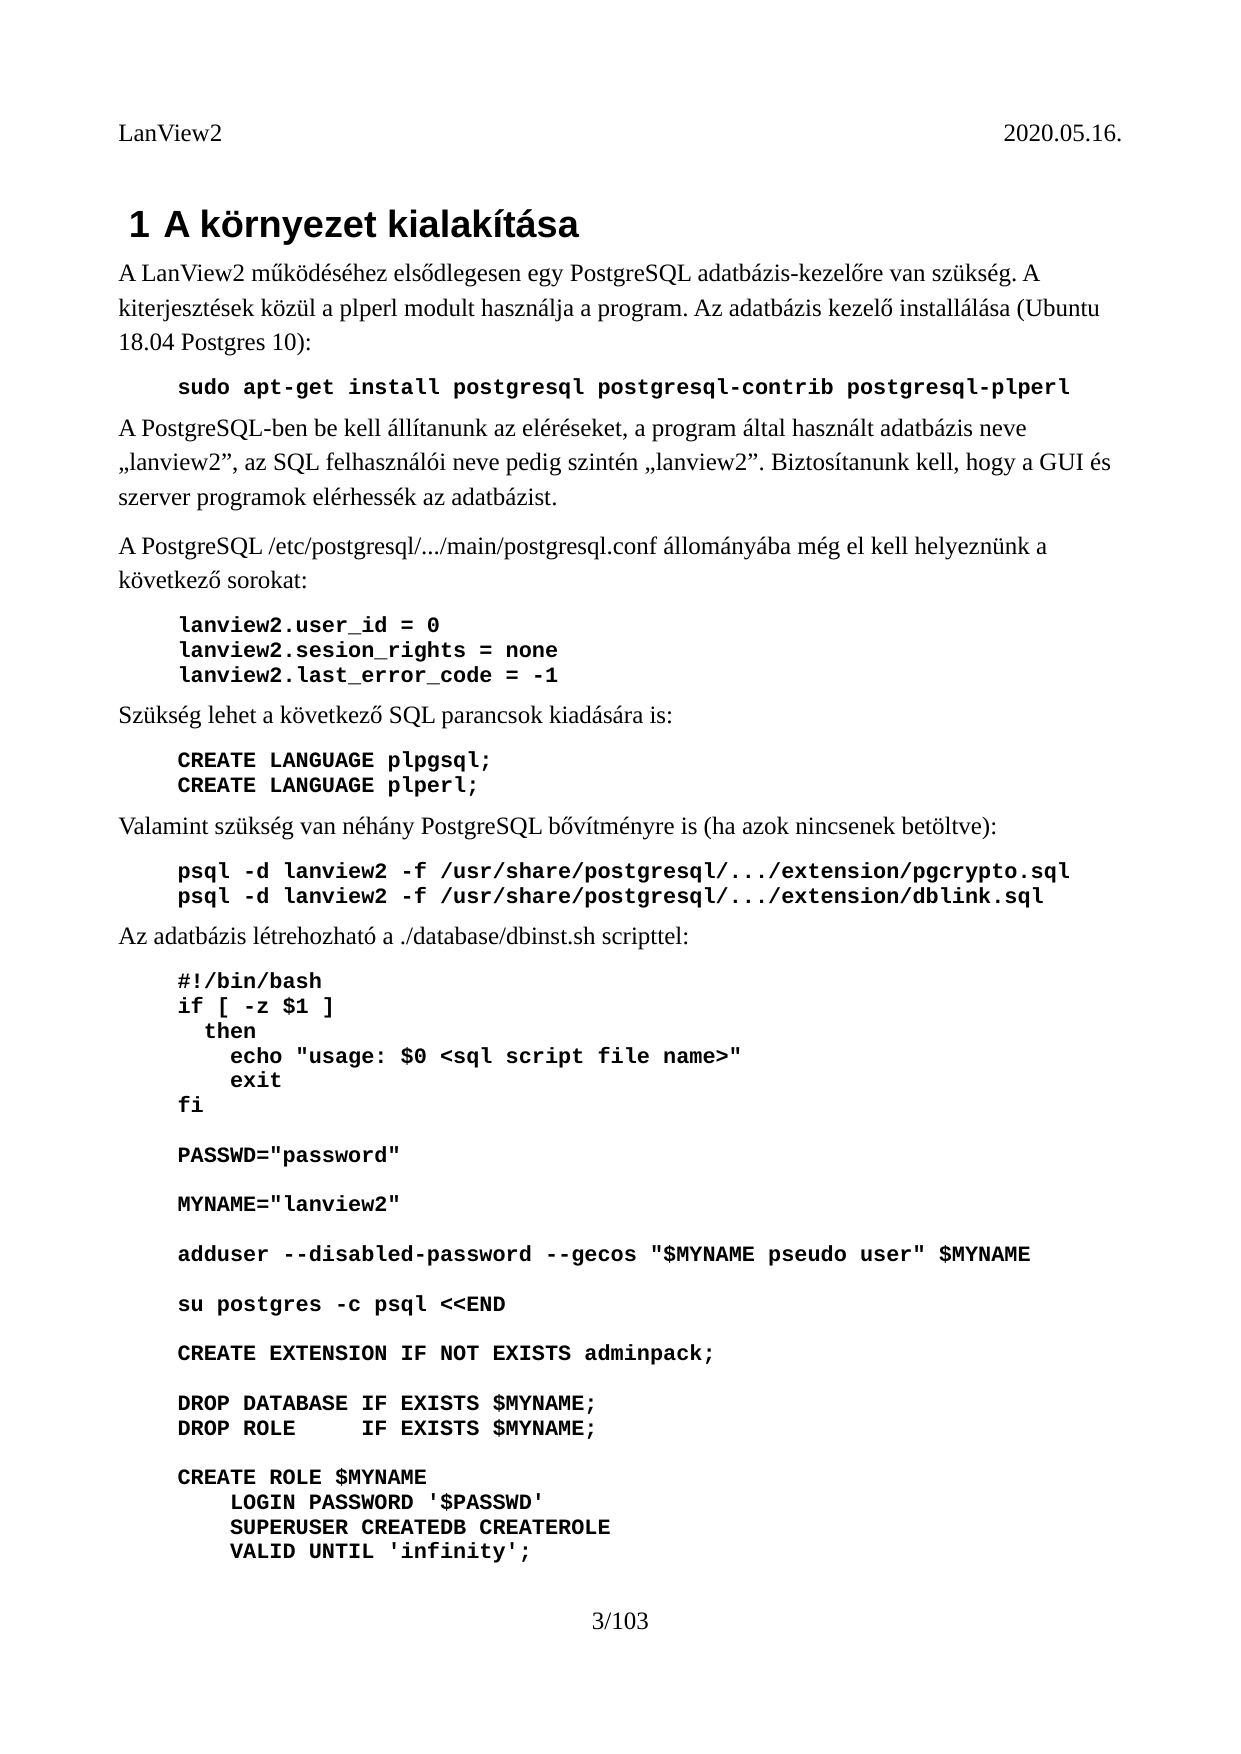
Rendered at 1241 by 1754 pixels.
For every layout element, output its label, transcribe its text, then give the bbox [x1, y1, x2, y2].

text psql -d lanview2 -f /usr/share/postgresql/.../extension/pgcrypto.sql psql -d lanview2 -f /usr/share/postgresql/.../extension/dblink.sql [177, 860, 1122, 909]
text A PostgreSQL /etc/postgresql/.../main/postgresql.conf állományába még el kell helyeznünk a következő sorokat: [118, 531, 1122, 594]
text #!/bin/bash if [ -z $1 ] then echo "usage: $0 <sql script file name>" exit fi PASSWD="password" MYNAME="lanview2" adduser --disabled-password --gecos "$MYNAME pseudo user" $MYNAME su postgres -c psql <<END CREATE EXTENSION IF NOT EXISTS adminpack; DROP DATABASE IF EXISTS $MYNAME; DROP ROLE IF EXISTS $MYNAME; CREATE ROLE $MYNAME LOGIN PASSWORD '$PASSWD' SUPERUSER CREATEDB CREATEROLE VALID UNTIL 'infinity'; [177, 970, 1122, 1565]
text CREATE LANGUAGE plpgsql; CREATE LANGUAGE plperl; [177, 749, 1122, 799]
text lanview2.user_id = 0 lanview2.sesion_rights = none lanview2.last_error_code = -1 [177, 614, 1122, 689]
text sudo apt-get install postgresql postgresql-contrib postgresql-plperl [177, 376, 1122, 401]
subtitle A környezet kialakítása [118, 202, 1122, 246]
text Az adatbázis létrehozható a ./database/dbinst.sh scripttel: [118, 921, 1122, 950]
text A PostgreSQL-ben be kell állítanunk az eléréseket, a program által használt adatbázis neve „lanview2”, az SQL felhasználói neve pedig szintén „lanview2”. Biztosítanunk kell, hogy a GUI és szerver programok elérhessék az adatbázist. [118, 413, 1122, 511]
text A LanView2 működéséhez elsődlegesen egy PostgreSQL adatbázis-kezelőre van szükség. A kiterjesztések közül a plperl modult használja a program. Az adatbázis kezelő installálása (Ubuntu 18.04 Postgres 10): [118, 258, 1122, 356]
text Valamint szükség van néhány PostgreSQL bővítményre is (ha azok nincsenek betöltve): [118, 811, 1122, 840]
text Szükség lehet a következő SQL parancsok kiadására is: [118, 701, 1122, 729]
